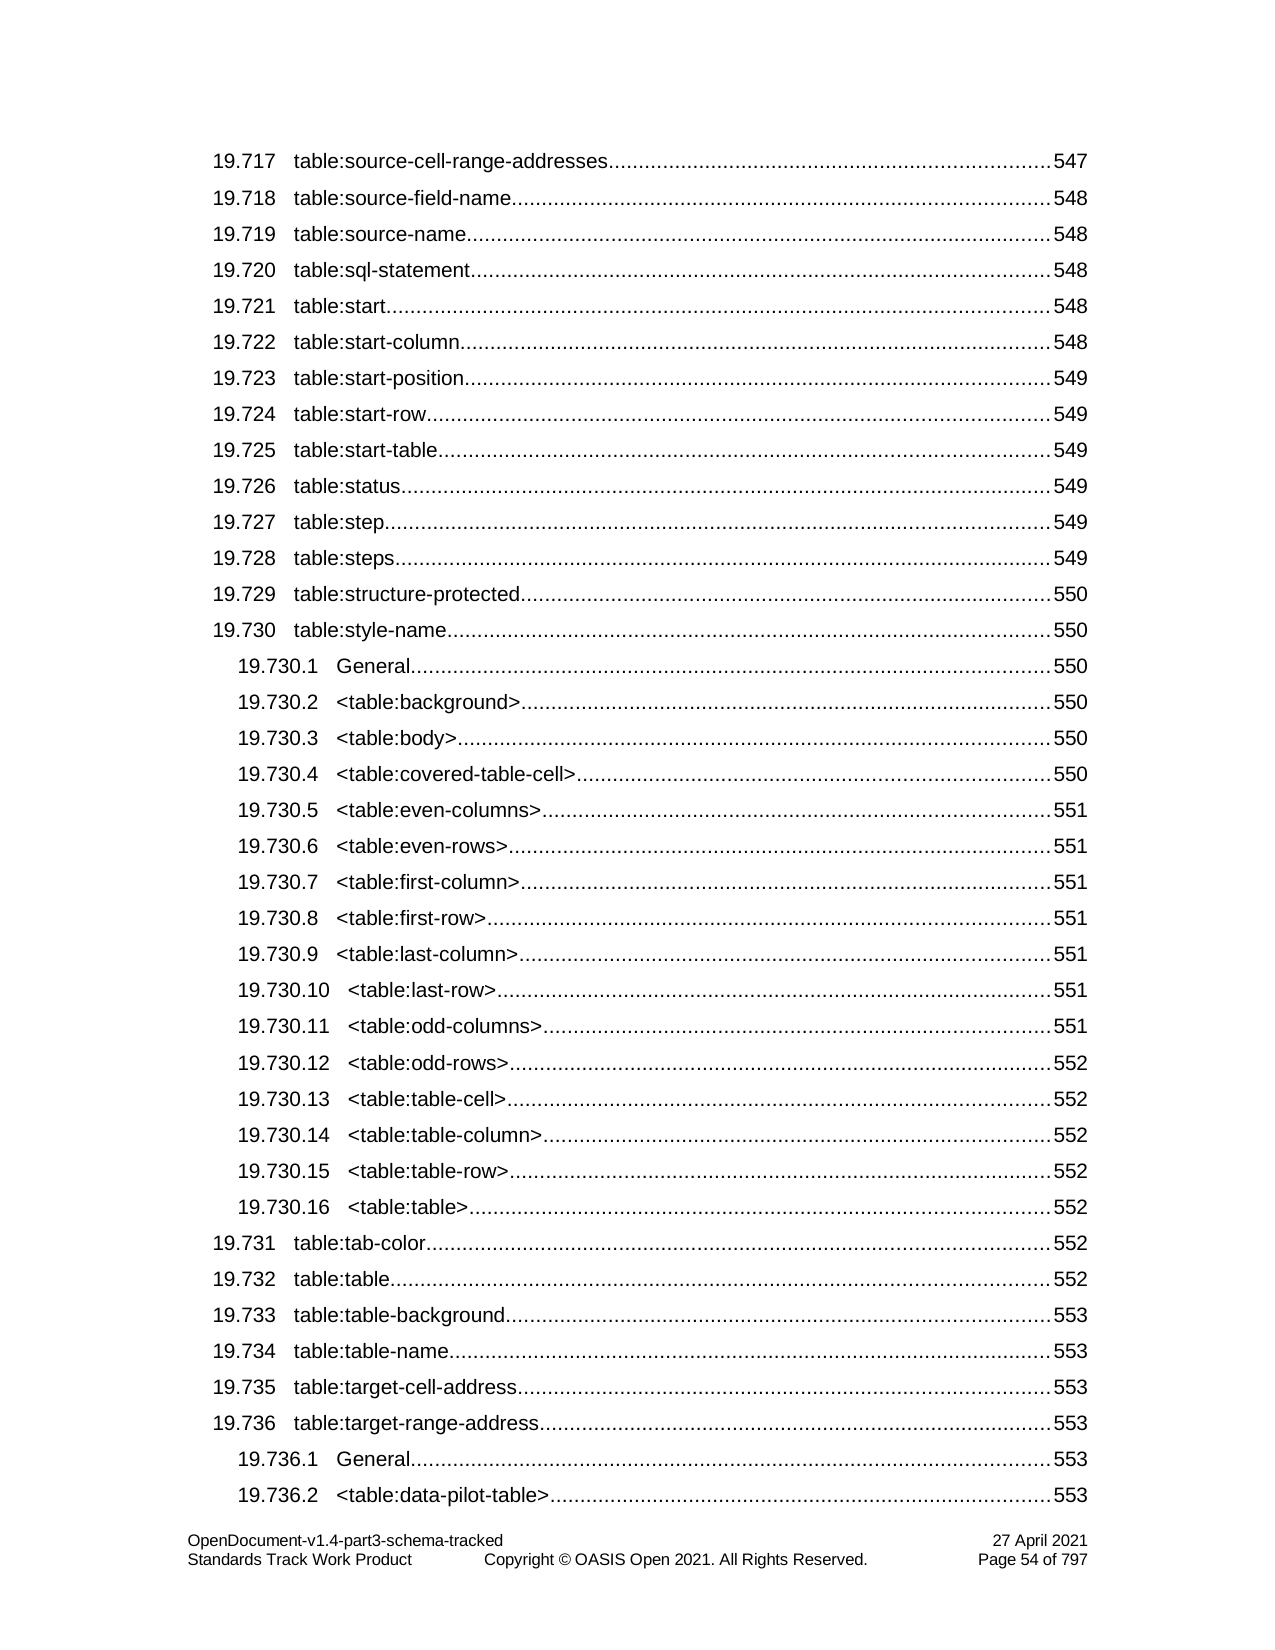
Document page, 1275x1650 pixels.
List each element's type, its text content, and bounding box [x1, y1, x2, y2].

text 19.730.11 <table:odd-columns> 551 [237, 1015, 1088, 1038]
text 19.731 table:tab-color 552 [212, 1231, 1088, 1255]
text 19.734 table:table-name 553 [212, 1339, 1088, 1363]
text 19.730.1 General 550 [237, 654, 1088, 678]
text 19.729 table:structure-protected 550 [212, 582, 1088, 606]
text 19.736.2 <table:data-pilot-table> 553 [237, 1483, 1088, 1507]
text 19.736.1 General 553 [237, 1447, 1088, 1471]
text 19.730.13 <table:table-cell> 552 [237, 1087, 1088, 1111]
text 19.733 table:table-background 553 [212, 1303, 1088, 1327]
text 19.719 table:source-name 548 [212, 222, 1088, 246]
text 19.730 table:style-name 550 [212, 618, 1088, 642]
text 19.718 table:source-field-name 548 [212, 186, 1088, 209]
text 19.730.6 <table:even-rows> 551 [237, 835, 1088, 858]
text 19.730.14 <table:table-column> 552 [237, 1123, 1088, 1147]
text 19.730.8 <table:first-row> 551 [237, 907, 1088, 930]
text 19.723 table:start-position 549 [212, 366, 1088, 390]
text 19.717 table:source-cell-range-addresses 547 [212, 150, 1088, 173]
text 19.730.10 <table:last-row> 551 [237, 979, 1088, 1002]
text 19.732 table:table 552 [212, 1267, 1088, 1291]
text 19.730.2 <table:background> 550 [237, 691, 1088, 714]
text 19.721 table:start 548 [212, 294, 1088, 318]
text 19.730.9 <table:last-column> 551 [237, 943, 1088, 966]
text 19.736 table:target-range-address 553 [212, 1411, 1088, 1435]
text 19.728 table:steps 549 [212, 546, 1088, 570]
text 19.727 table:step 549 [212, 510, 1088, 534]
text 19.720 table:sql-statement 548 [212, 258, 1088, 282]
text 19.730.16 <table:table> 552 [237, 1195, 1088, 1219]
text 19.730.3 <table:body> 550 [237, 727, 1088, 750]
text 19.725 table:start-table 549 [212, 438, 1088, 462]
text 19.730.4 <table:covered-table-cell> 550 [237, 763, 1088, 786]
text 19.724 table:start-row 549 [212, 402, 1088, 426]
text 19.726 table:status 549 [212, 474, 1088, 498]
text 19.730.15 <table:table-row> 552 [237, 1159, 1088, 1183]
text 19.730.12 <table:odd-rows> 552 [237, 1051, 1088, 1074]
text 19.722 table:start-column 548 [212, 330, 1088, 354]
text 19.735 table:target-cell-address 553 [212, 1375, 1088, 1399]
text 19.730.5 <table:even-columns> 551 [237, 799, 1088, 822]
text 19.730.7 <table:first-column> 551 [237, 871, 1088, 894]
